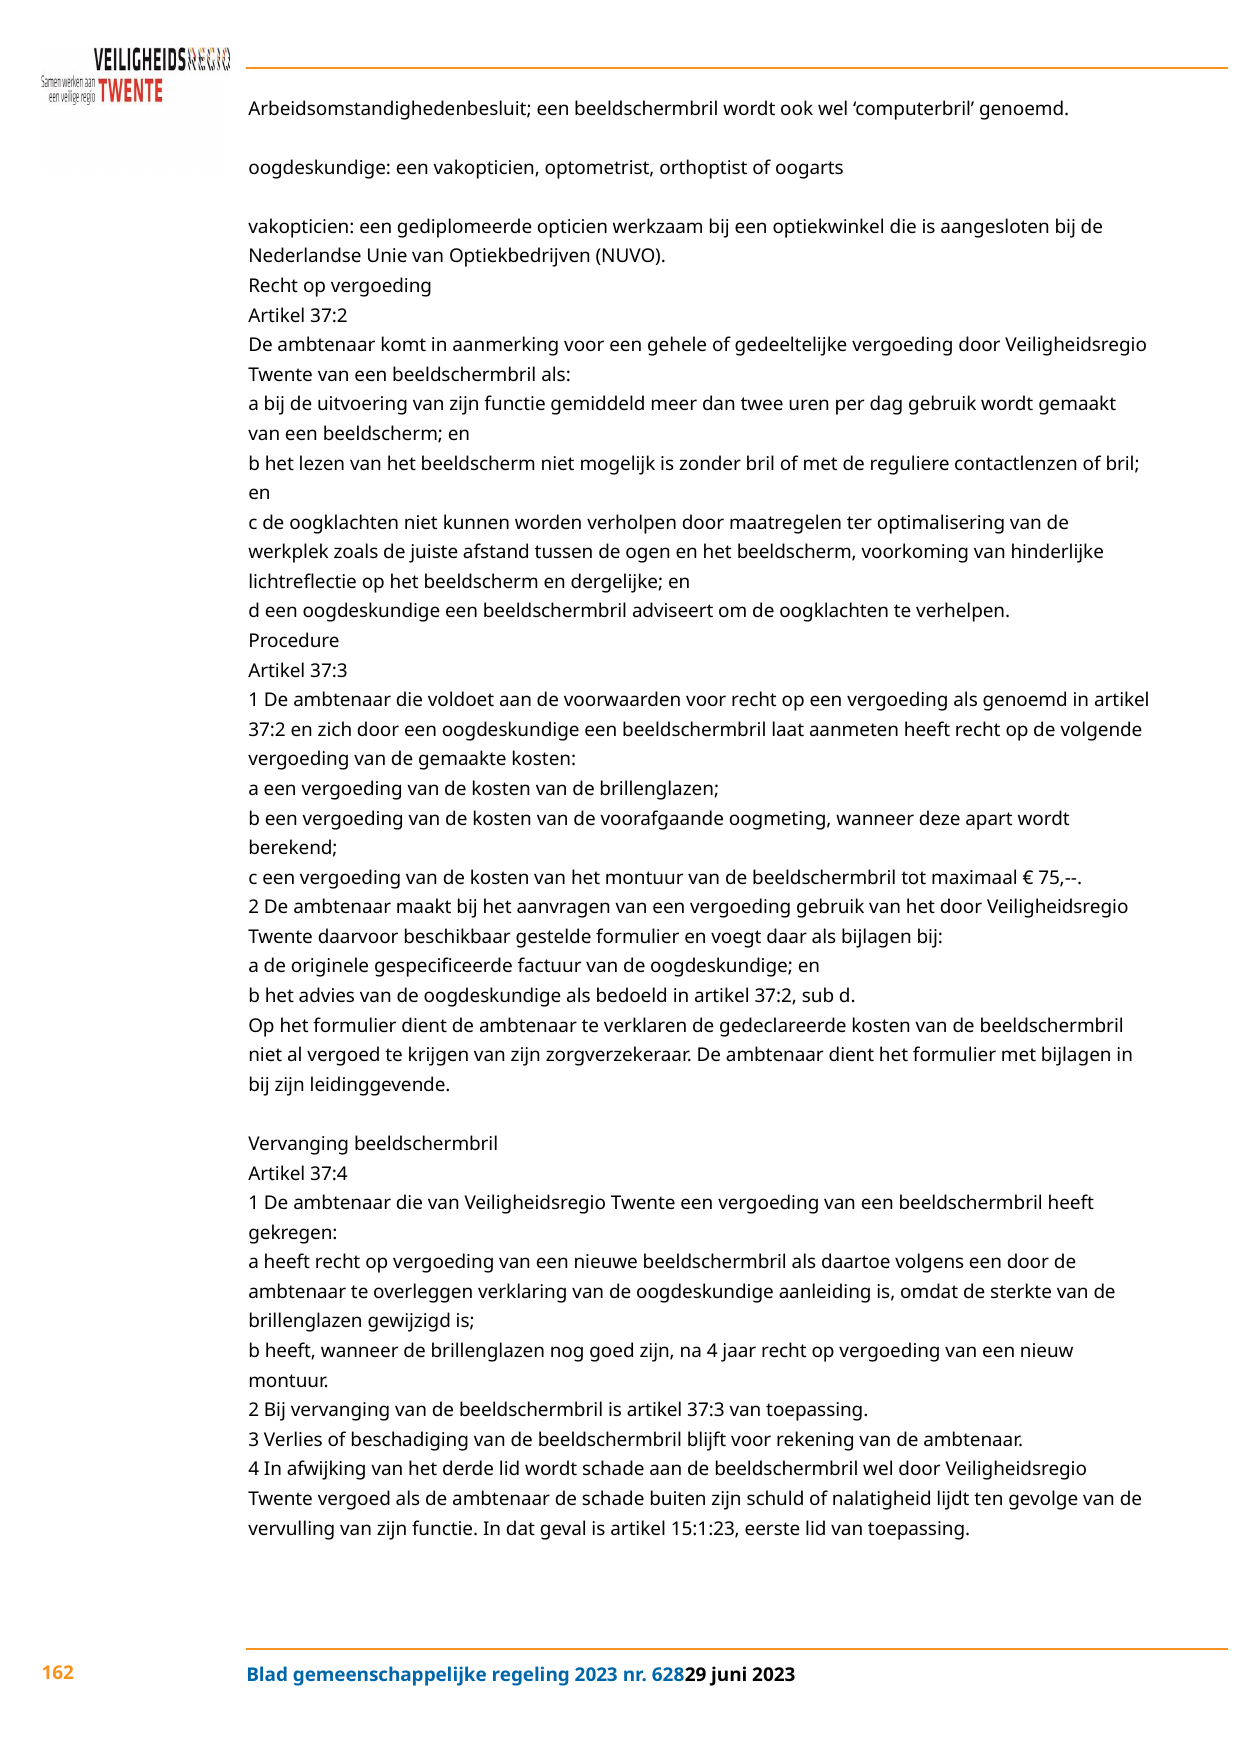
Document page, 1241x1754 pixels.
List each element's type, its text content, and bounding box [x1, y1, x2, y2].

text Artikel 37:3 [248, 657, 1152, 683]
text De ambtenaar komt in aanmerking voor een gehele of gedeeltelijke vergoeding door Veiligheidsregio Twente van een beeldschermbril als: [248, 331, 1152, 387]
text c een vergoeding van de kosten van het montuur van de beeldschermbril tot maximaal € 75,--. [248, 864, 1152, 890]
text b heeft, wanneer de brillenglazen nog goed zijn, na 4 jaar recht op vergoeding van een nieuw montuur. [248, 1337, 1152, 1393]
text Artikel 37:4 [248, 1160, 1152, 1186]
text b het lezen van het beeldscherm niet mogelijk is zonder bril of met de reguliere contactlenzen of bril; en [248, 450, 1152, 505]
text 1 De ambtenaar die van Veiligheidsregio Twente een vergoeding van een beeldschermbril heeft gekregen: [248, 1189, 1152, 1245]
text 1 De ambtenaar die voldoet aan de voorwaarden voor recht op een vergoeding als genoemd in artikel 37:2 en zich door een oogdeskundige een beeldschermbril laat aanmeten heeft recht op de volgende vergoeding van de gemaakte kosten: [248, 686, 1152, 771]
text Artikel 37:2 [248, 302, 1152, 328]
picture [41, 47, 231, 172]
text 3 Verlies of beschadiging van de beeldschermbril blijft voor rekening van de ambtenaar. [248, 1426, 1152, 1452]
text 2 De ambtenaar maakt bij het aanvragen van een vergoeding gebruik van het door Veiligheidsregio Twente daarvoor beschikbaar gestelde formulier en voegt daar als bijlagen bij: [248, 893, 1152, 949]
text 2 Bij vervanging van de beeldschermbril is artikel 37:3 van toepassing. [248, 1396, 1152, 1422]
text b een vergoeding van de kosten van de voorafgaande oogmeting, wanneer deze apart wordt berekend; [248, 805, 1152, 860]
text Vervanging beeldschermbril [248, 1130, 1152, 1156]
text a heeft recht op vergoeding van een nieuwe beeldschermbril als daartoe volgens een door de ambtenaar te overleggen verklaring van de oogdeskundige aanleiding is, omdat de sterkte van de brillenglazen gewijzigd is; [248, 1248, 1152, 1333]
text b het advies van de oogdeskundige als bedoeld in artikel 37:2, sub d. [248, 982, 1152, 1008]
text a de originele gespecificeerde factuur van de oogdeskundige; en [248, 953, 1152, 978]
text a bij de uitvoering van zijn functie gemiddeld meer dan twee uren per dag gebruik wordt gemaakt van een beeldscherm; en [248, 391, 1152, 446]
text d een oogdeskundige een beeldschermbril adviseert om de oogklachten te verhelpen. [248, 598, 1152, 623]
text oogdeskundige: een vakopticien, optometrist, orthoptist of oogarts [248, 154, 1152, 180]
text Recht op vergoeding [248, 272, 1152, 298]
text a een vergoeding van de kosten van de brillenglazen; [248, 775, 1152, 801]
text Op het formulier dient de ambtenaar te verklaren de gedeclareerde kosten van de beeldschermbril niet al vergoed te krijgen van zijn zorgverzekeraar. De ambtenaar dient het formulier met bijlagen in bij zijn leidinggevende. [248, 1012, 1152, 1097]
text Arbeidsomstandighedenbesluit; een beeldschermbril wordt ook wel ‘computerbril’ genoemd. [248, 95, 1152, 121]
text vakopticien: een gediplomeerde opticien werkzaam bij een optiekwinkel die is aangesloten bij de Nederlandse Unie van Optiekbedrijven (NUVO). [248, 213, 1152, 268]
text Procedure [248, 627, 1152, 653]
text 4 In afwijking van het derde lid wordt schade aan de beeldschermbril wel door Veiligheidsregio Twente vergoed als de ambtenaar de schade buiten zijn schuld of nalatigheid lijdt ten gevolge van de vervulling van zijn functie. In dat geval is artikel 15:1:23, eerste lid van toepassing. [248, 1456, 1152, 1541]
text c de oogklachten niet kunnen worden verholpen door maatregelen ter optimalisering van de werkplek zoals de juiste afstand tussen de ogen en het beeldscherm, voorkoming van hinderlijke lichtreflectie op het beeldscherm en dergelijke; en [248, 509, 1152, 594]
